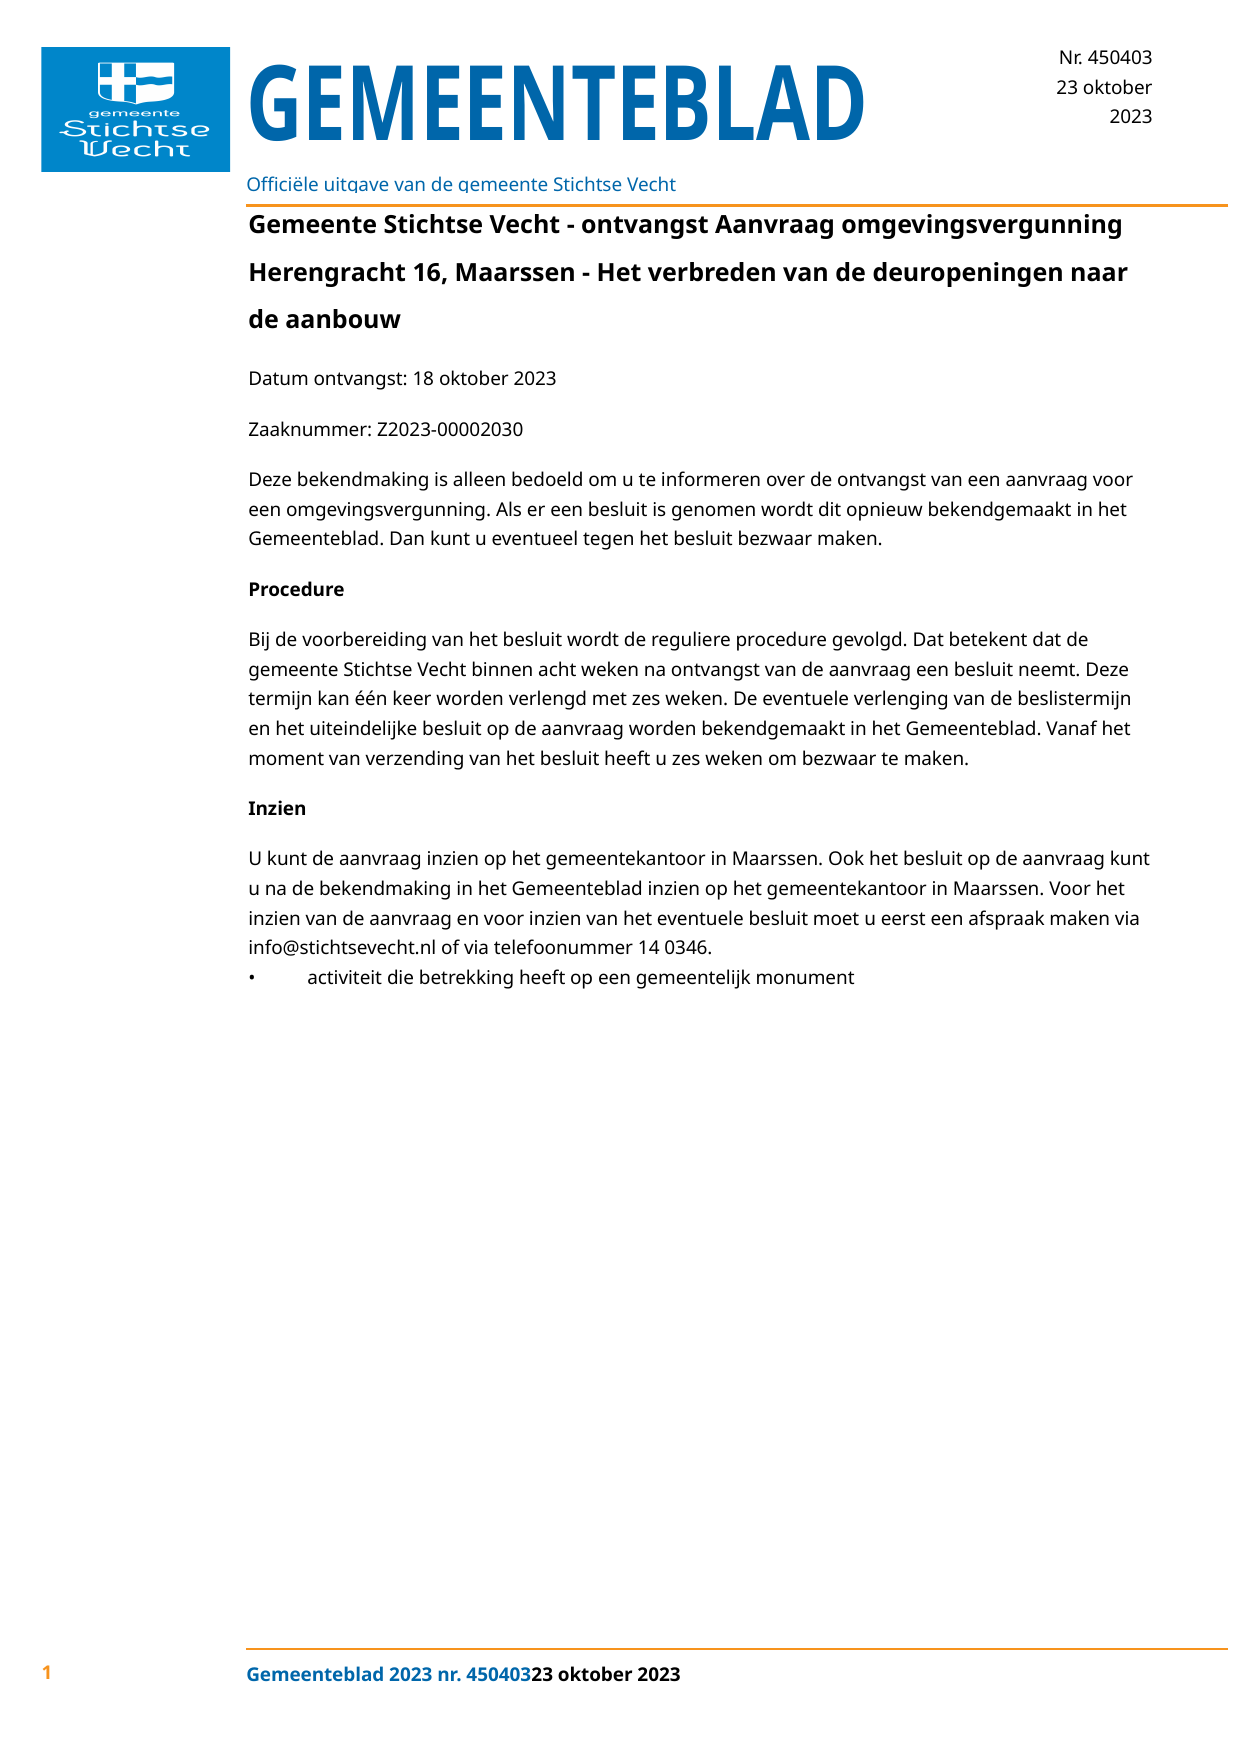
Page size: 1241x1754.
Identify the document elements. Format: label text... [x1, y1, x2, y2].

text Bij de voorbereiding van het besluit wordt de reguliere procedure gevolgd. Dat betekent dat de gemeente Stichtse Vecht binnen acht weken na ontvangst van de aanvraag een besluit neemt. Deze termijn kan één keer worden verlengd met zes weken. De eventuele verlenging van de beslistermijn en het uiteindelijke besluit op de aanvraag worden bekendgemaakt in het Gemeenteblad. Vanaf het moment van verzending van het besluit heeft u zes weken om bezwaar te maken. [248, 626, 1152, 770]
text Inzien [248, 795, 1152, 821]
text U kunt de aanvraag inzien op het gemeentekantoor in Maarssen. Ook het besluit op de aanvraag kunt u na de bekendmaking in het Gemeenteblad inzien op het gemeentekantoor in Maarssen. Voor het inzien van de aanvraag en voor inzien van het eventuele besluit moet u eerst een afspraak maken via info@stichtsevecht.nl of via telefoonummer 14 0346. [248, 846, 1152, 960]
text Gemeente Stichtse Vecht - ontvangst Aanvraag omgevingsvergunning Herengracht 16, Maarssen - Het verbreden van de deuropeningen naar de aanbouw [248, 207, 1152, 336]
list activiteit die betrekking heeft op een gemeentelijk monument [248, 964, 1152, 989]
picture [137, 63, 174, 103]
text Zaaknummer: Z2023-00002030 [248, 416, 1152, 442]
picture [99, 63, 135, 101]
text Deze bekendmaking is alleen bedoeld om u te informeren over de ontvangst van een aanvraag voor een omgevingsvergunning. Als er een besluit is genomen wordt dit opnieuw bekendgemaakt in het Gemeenteblad. Dan kunt u eventueel tegen het besluit bezwaar maken. [248, 466, 1152, 551]
text Datum ontvangst: 18 oktober 2023 [248, 366, 1152, 391]
text Procedure [248, 576, 1152, 602]
